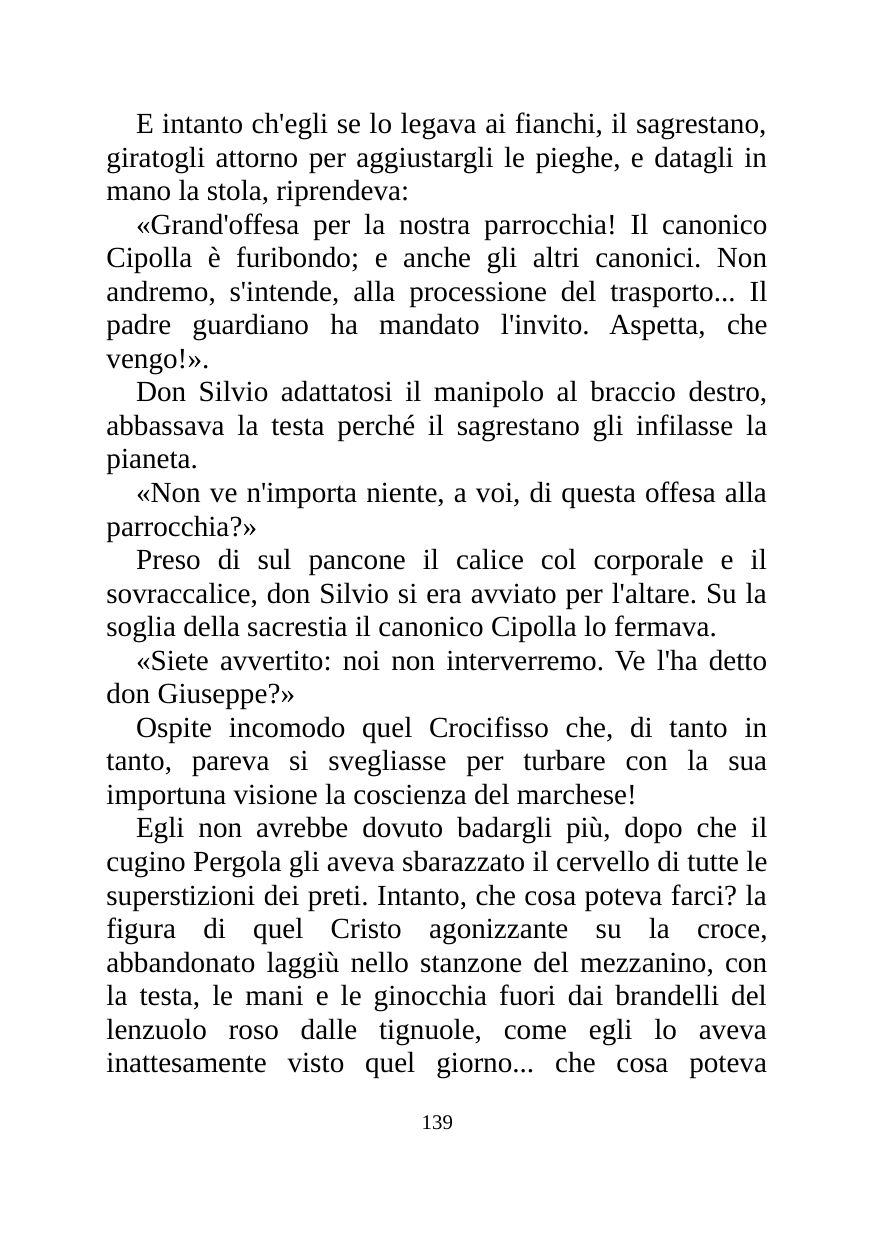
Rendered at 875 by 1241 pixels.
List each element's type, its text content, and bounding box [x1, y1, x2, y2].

text «Non ve n'importa niente, a voi, di questa offesa alla parrocchia?» [106, 475, 768, 542]
text E intanto ch'egli se lo legava ai fianchi, il sagrestano, giratogli attorno per aggiustargli le pieghe, e datagli in mano la stola, riprendeva: [106, 106, 768, 207]
text «Grand'offesa per la nostra parrocchia! Il canonico Cipolla è furibondo; e anche gli altri canonici. Non andremo, s'intende, alla processione del trasporto... Il padre guardiano ha mandato l'invito. Aspetta, che vengo!». [106, 207, 768, 374]
text «Siete avvertito: noi non interverremo. Ve l'ha detto don Giuseppe?» [106, 643, 768, 710]
text Preso di sul pancone il calice col corporale e il sovraccalice, don Silvio si era avviato per l'altare. Su la soglia della sacrestia il canonico Cipolla lo fermava. [106, 542, 768, 643]
text Egli non avrebbe dovuto badargli più, dopo che il cugino Pergola gli aveva sbarazzato il cervello di tutte le superstizioni dei preti. Intanto, che cosa poteva farci? la figura di quel Cristo agonizzante su la croce, abbandonato laggiù nello stanzone del mezzanino, con la testa, le mani e le ginocchia fuori dai brandelli del lenzuolo roso dalle tignuole, come egli lo aveva inattesamente visto quel giorno... che cosa poteva [106, 811, 768, 1079]
text Ospite incomodo quel Crocifisso che, di tanto in tanto, pareva si svegliasse per turbare con la sua importuna visione la coscienza del marchese! [106, 710, 768, 811]
text Don Silvio adattatosi il manipolo al braccio destro, abbassava la testa perché il sagrestano gli infilasse la pianeta. [106, 374, 768, 475]
